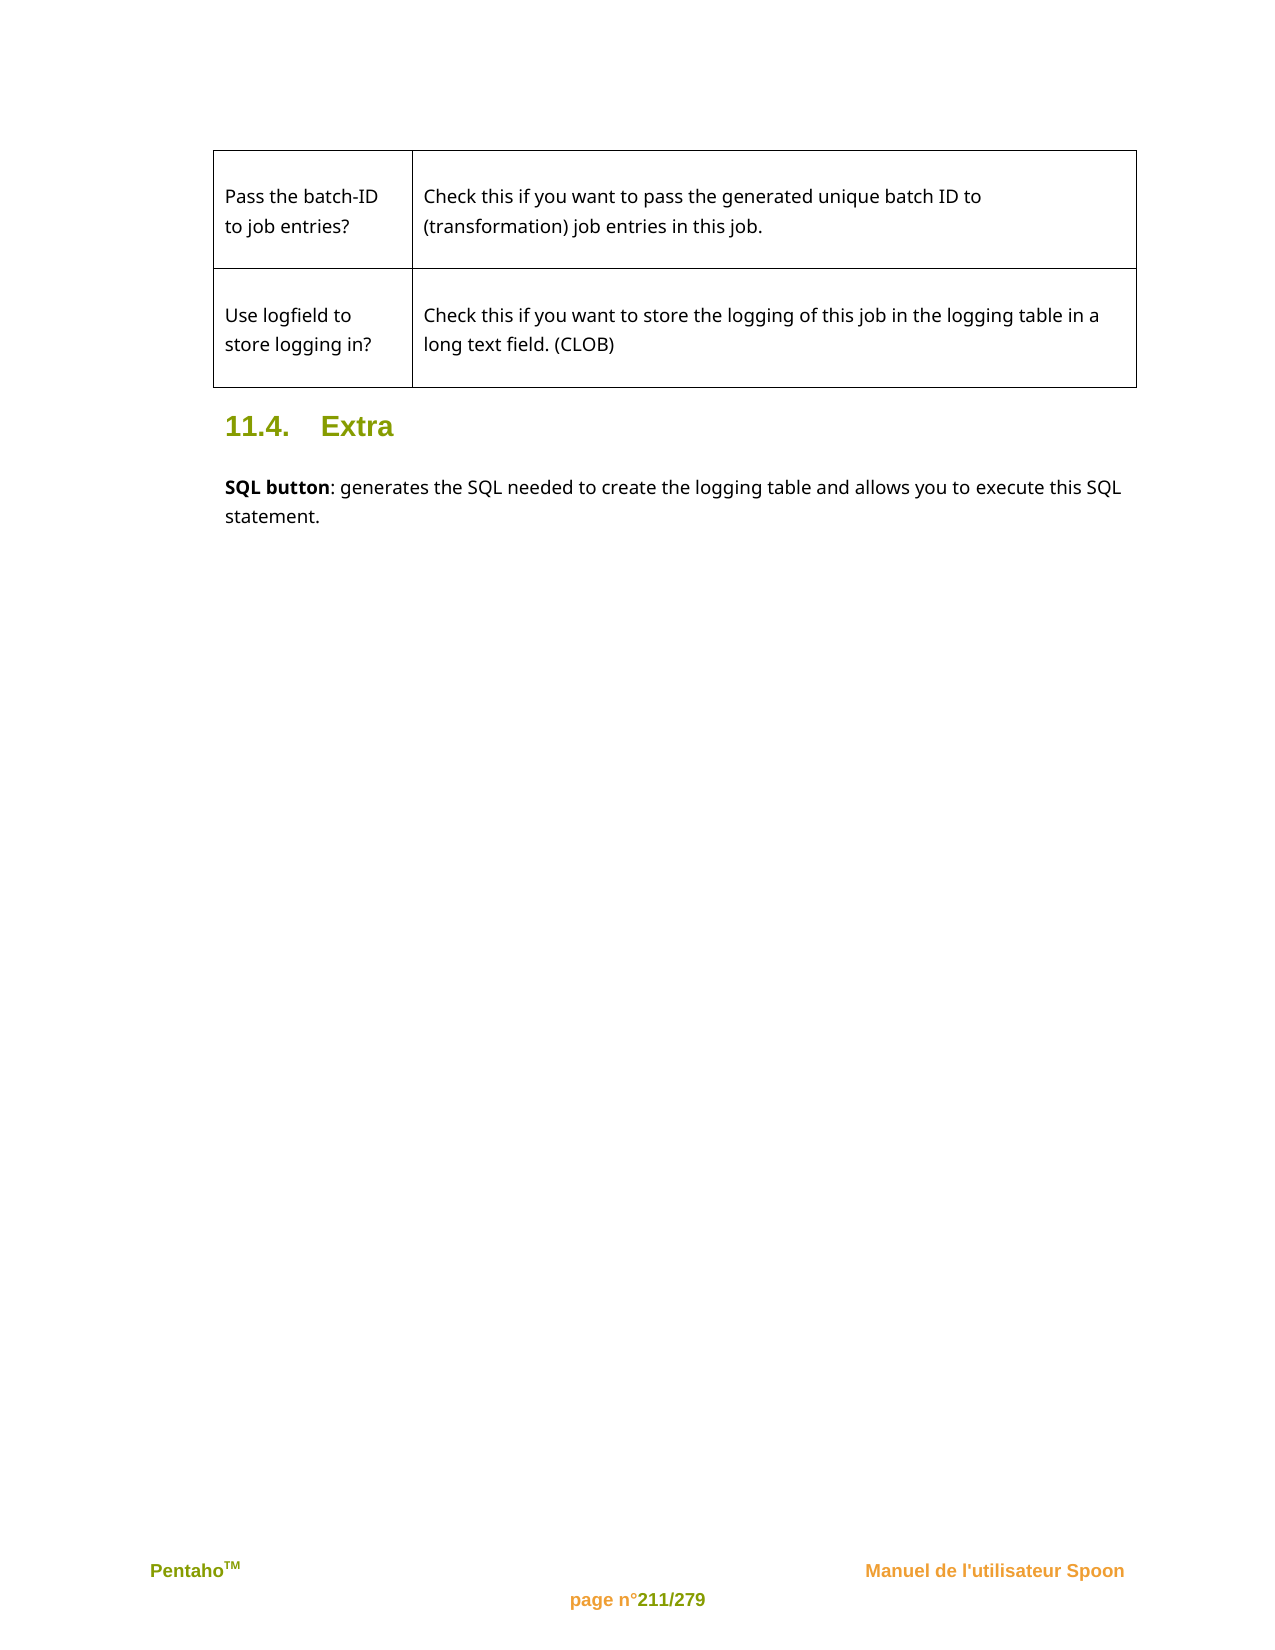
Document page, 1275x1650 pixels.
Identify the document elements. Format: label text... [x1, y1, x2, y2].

subtitle Extra [225, 413, 1125, 442]
table_cell Check this if you want to pass the generated unique batch ID to (transformation) job entries in this job. [413, 151, 1136, 268]
text SQL button: generates the SQL needed to create the logging table and allows you to execute this SQL statement. [225, 471, 1125, 530]
table_cell Use logfield to store logging in? [214, 269, 412, 387]
table_cell Check this if you want to store the logging of this job in the logging table in a long text field. (CLOB) [413, 269, 1136, 387]
table_cell Pass the batch-ID to job entries? [214, 151, 412, 268]
